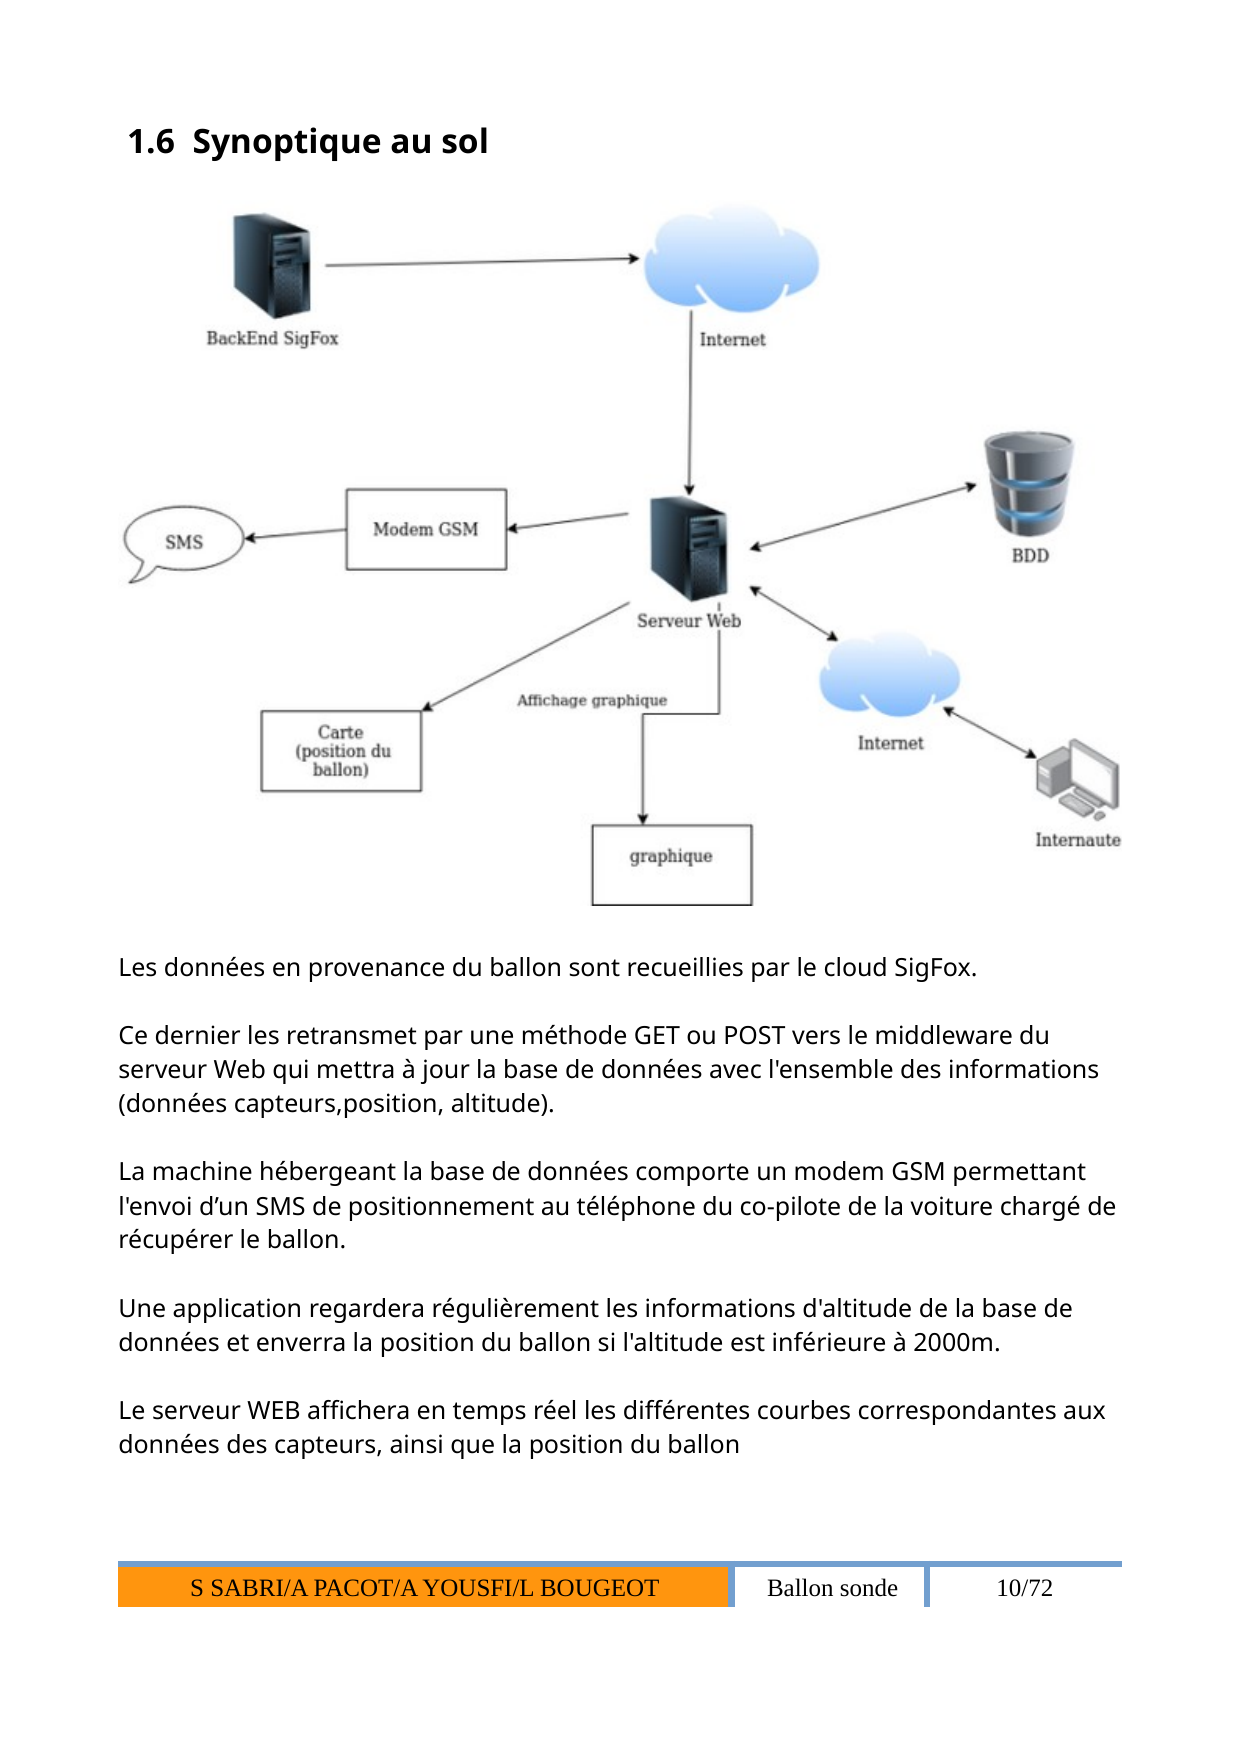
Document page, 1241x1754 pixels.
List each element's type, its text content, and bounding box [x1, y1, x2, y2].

text Le serveur WEB affichera en temps réel les différentes courbes correspondantes aux données des capteurs, ainsi que la position du ballon [118, 1392, 1122, 1461]
text La machine hébergeant la base de données comporte un modem GSM permettant l'envoi d’un SMS de positionnement au téléphone du co-pilote de la voiture chargé de récupérer le ballon. [118, 1154, 1122, 1256]
subtitle Synoptique au sol [118, 118, 1122, 164]
text Ce dernier les retransmet par une méthode GET ou POST vers le middleware du serveur Web qui mettra à jour la base de données avec l'ensemble des informations (données capteurs,position, altitude). [118, 1018, 1122, 1120]
text Une application regardera régulièrement les informations d'altitude de la base de données et enverra la position du ballon si l'altitude est inférieure à 2000m. [118, 1290, 1122, 1358]
text Les données en provenance du ballon sont recueillies par le cloud SigFox. [118, 950, 1122, 984]
picture [118, 200, 1123, 906]
